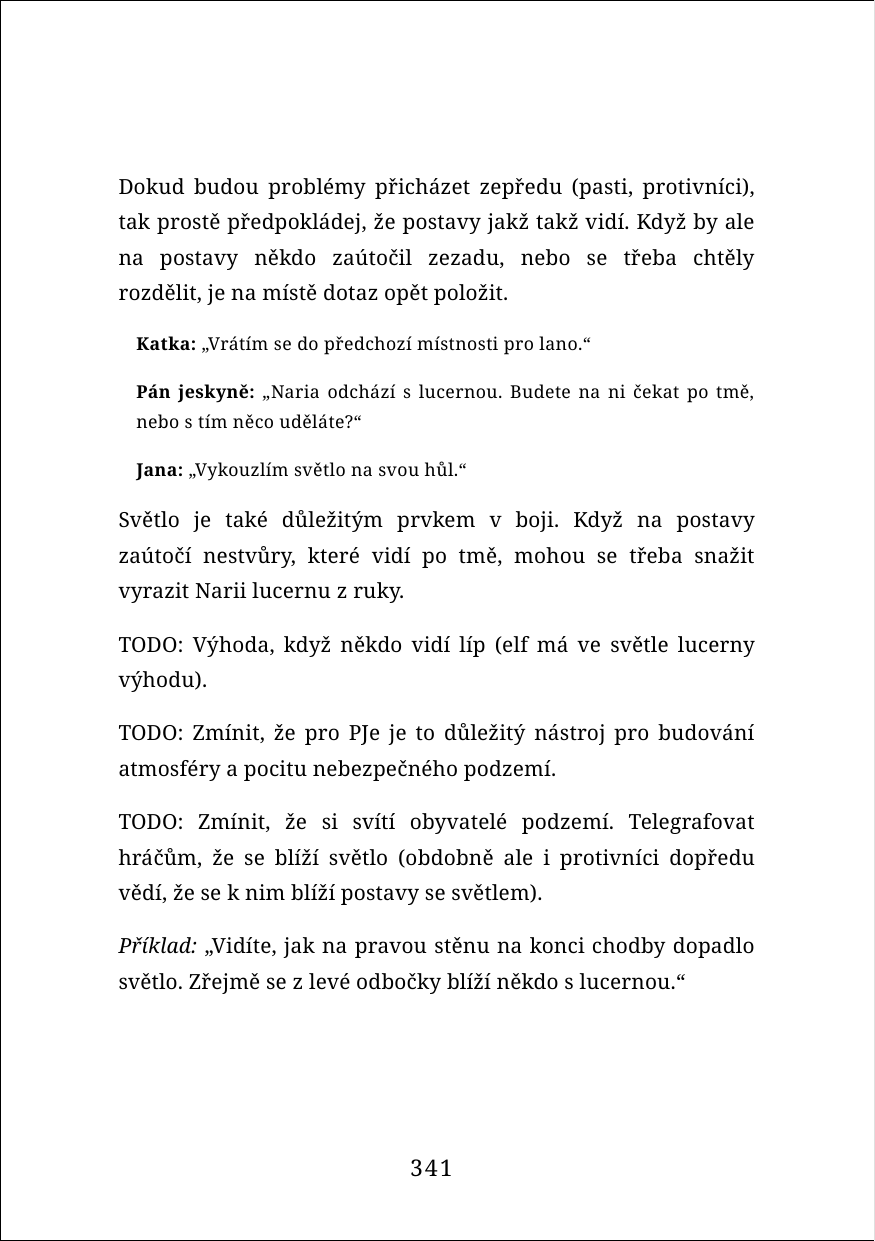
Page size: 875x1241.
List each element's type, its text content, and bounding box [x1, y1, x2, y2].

text Jana: „Vykouzlím světlo na svou hůl.“ [136, 458, 756, 482]
text TODO: Zmínit, že pro PJe je to důležitý nástroj pro budování atmosféry a pocitu nebezpečného podzemí. [118, 718, 756, 782]
text TODO: Zmínit, že si svítí obyvatelé podzemí. Telegrafovat hráčům, že se blíží světlo (obdobně ale i protivníci dopředu vědí, že se k nim blíží postavy se světlem). [118, 807, 756, 907]
text TODO: Výhoda, když někdo vidí líp (elf má ve světle lucerny výhodu). [118, 630, 756, 694]
text Pán jeskyně: „Naria odchází s lucernou. Budete na ni čekat po tmě, nebo s tím něco uděláte?“ [136, 379, 756, 434]
text Světlo je také důležitým prvkem v boji. Když na postavy zaútočí nestvůry, které vidí po tmě, mohou se třeba snažit vyrazit Narii lucernu z ruky. [118, 506, 756, 605]
text Katka: „Vrátím se do předchozí místnosti pro lano.“ [136, 332, 756, 356]
text Příklad: „Vidíte, jak na pravou stěnu na konci chodby dopadlo světlo. Zřejmě se z levé odbočky blíží někdo s lucernou.“ [118, 932, 756, 996]
text Dokud budou problémy přicházet zepředu (pasti, protivníci), tak prostě předpokládej, že postavy jakž takž vidí. Když by ale na postavy někdo zaútočil zezadu, nebo se třeba chtěly rozdělit, je na místě dotaz opět položit. [118, 172, 756, 307]
